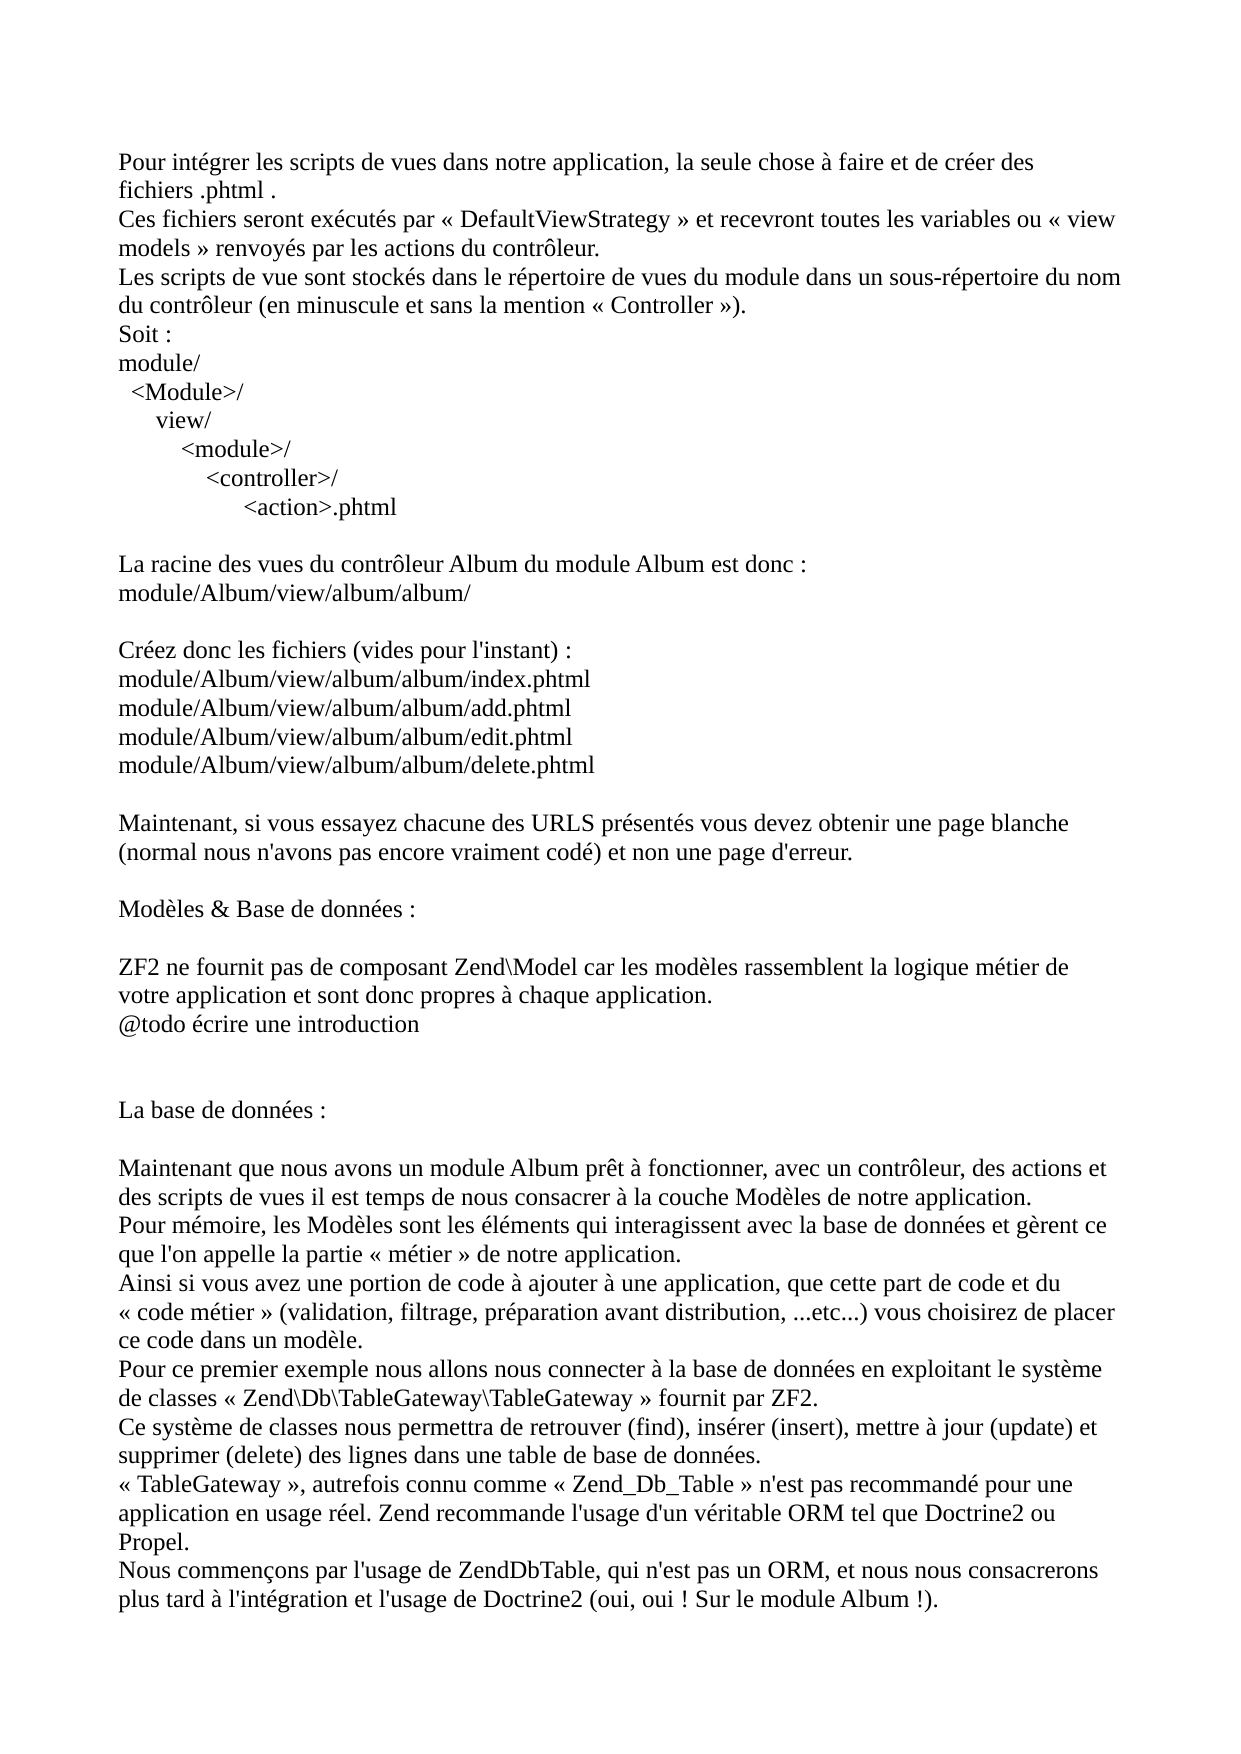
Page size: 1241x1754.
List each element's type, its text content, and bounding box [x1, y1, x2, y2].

text Maintenant, si vous essayez chacune des URLS présentés vous devez obtenir une page blanche (normal nous n'avons pas encore vraiment codé) et non une page d'erreur. [118, 808, 1122, 866]
text Maintenant que nous avons un module Album prêt à fonctionner, avec un contrôleur, des actions et des scripts de vues il est temps de nous consacrer à la couche Modèles de notre application. [118, 1153, 1122, 1211]
text Ce système de classes nous permettra de retrouver (find), insérer (insert), mettre à jour (update) et supprimer (delete) des lignes dans une table de base de données. [118, 1412, 1122, 1469]
text Pour mémoire, les Modèles sont les éléments qui interagissent avec la base de données et gèrent ce que l'on appelle la partie « métier » de notre application. [118, 1211, 1122, 1268]
text @todo écrire une introduction [118, 1009, 1122, 1038]
text module/Album/view/album/album/ [118, 578, 1122, 607]
text La racine des vues du contrôleur Album du module Album est donc : [118, 549, 1122, 578]
text module/ [118, 348, 1122, 377]
text Ainsi si vous avez une portion de code à ajouter à une application, que cette part de code et du « code métier » (validation, filtrage, préparation avant distribution, ...etc...) vous choisirez de placer ce code dans un modèle. [118, 1268, 1122, 1354]
text Nous commençons par l'usage de ZendDbTable, qui n'est pas un ORM, et nous nous consacrerons plus tard à l'intégration et l'usage de Doctrine2 (oui, oui ! Sur le module Album !). [118, 1556, 1122, 1613]
text Créez donc les fichiers (vides pour l'instant) : [118, 636, 1122, 664]
text <action>.phtml [118, 492, 1122, 521]
text <module>/ [118, 434, 1122, 463]
text Les scripts de vue sont stockés dans le répertoire de vues du module dans un sous-répertoire du nom du contrôleur (en minuscule et sans la mention « Controller »). [118, 262, 1122, 319]
text ZF2 ne fournit pas de composant Zend\Model car les modèles rassemblent la logique métier de votre application et sont donc propres à chaque application. [118, 952, 1122, 1009]
text « TableGateway », autrefois connu comme « Zend_Db_Table » n'est pas recommandé pour une application en usage réel. Zend recommande l'usage d'un véritable ORM tel que Doctrine2 ou Propel. [118, 1469, 1122, 1556]
text view/ [118, 406, 1122, 434]
text Pour intégrer les scripts de vues dans notre application, la seule chose à faire et de créer des fichiers .phtml . [118, 147, 1122, 204]
text Ces fichiers seront exécutés par « DefaultViewStrategy » et recevront toutes les variables ou « view models » renvoyés par les actions du contrôleur. [118, 204, 1122, 262]
text La base de données : [118, 1096, 1122, 1124]
text Modèles & Base de données : [118, 894, 1122, 923]
text module/Album/view/album/album/delete.phtml [118, 751, 1122, 779]
text <Module>/ [118, 377, 1122, 406]
text Pour ce premier exemple nous allons nous connecter à la base de données en exploitant le système de classes « Zend\Db\TableGateway\TableGateway » fournit par ZF2. [118, 1354, 1122, 1412]
text module/Album/view/album/album/index.phtml [118, 664, 1122, 693]
text module/Album/view/album/album/add.phtml [118, 693, 1122, 722]
text Soit : [118, 319, 1122, 348]
text module/Album/view/album/album/edit.phtml [118, 722, 1122, 751]
text <controller>/ [118, 463, 1122, 492]
